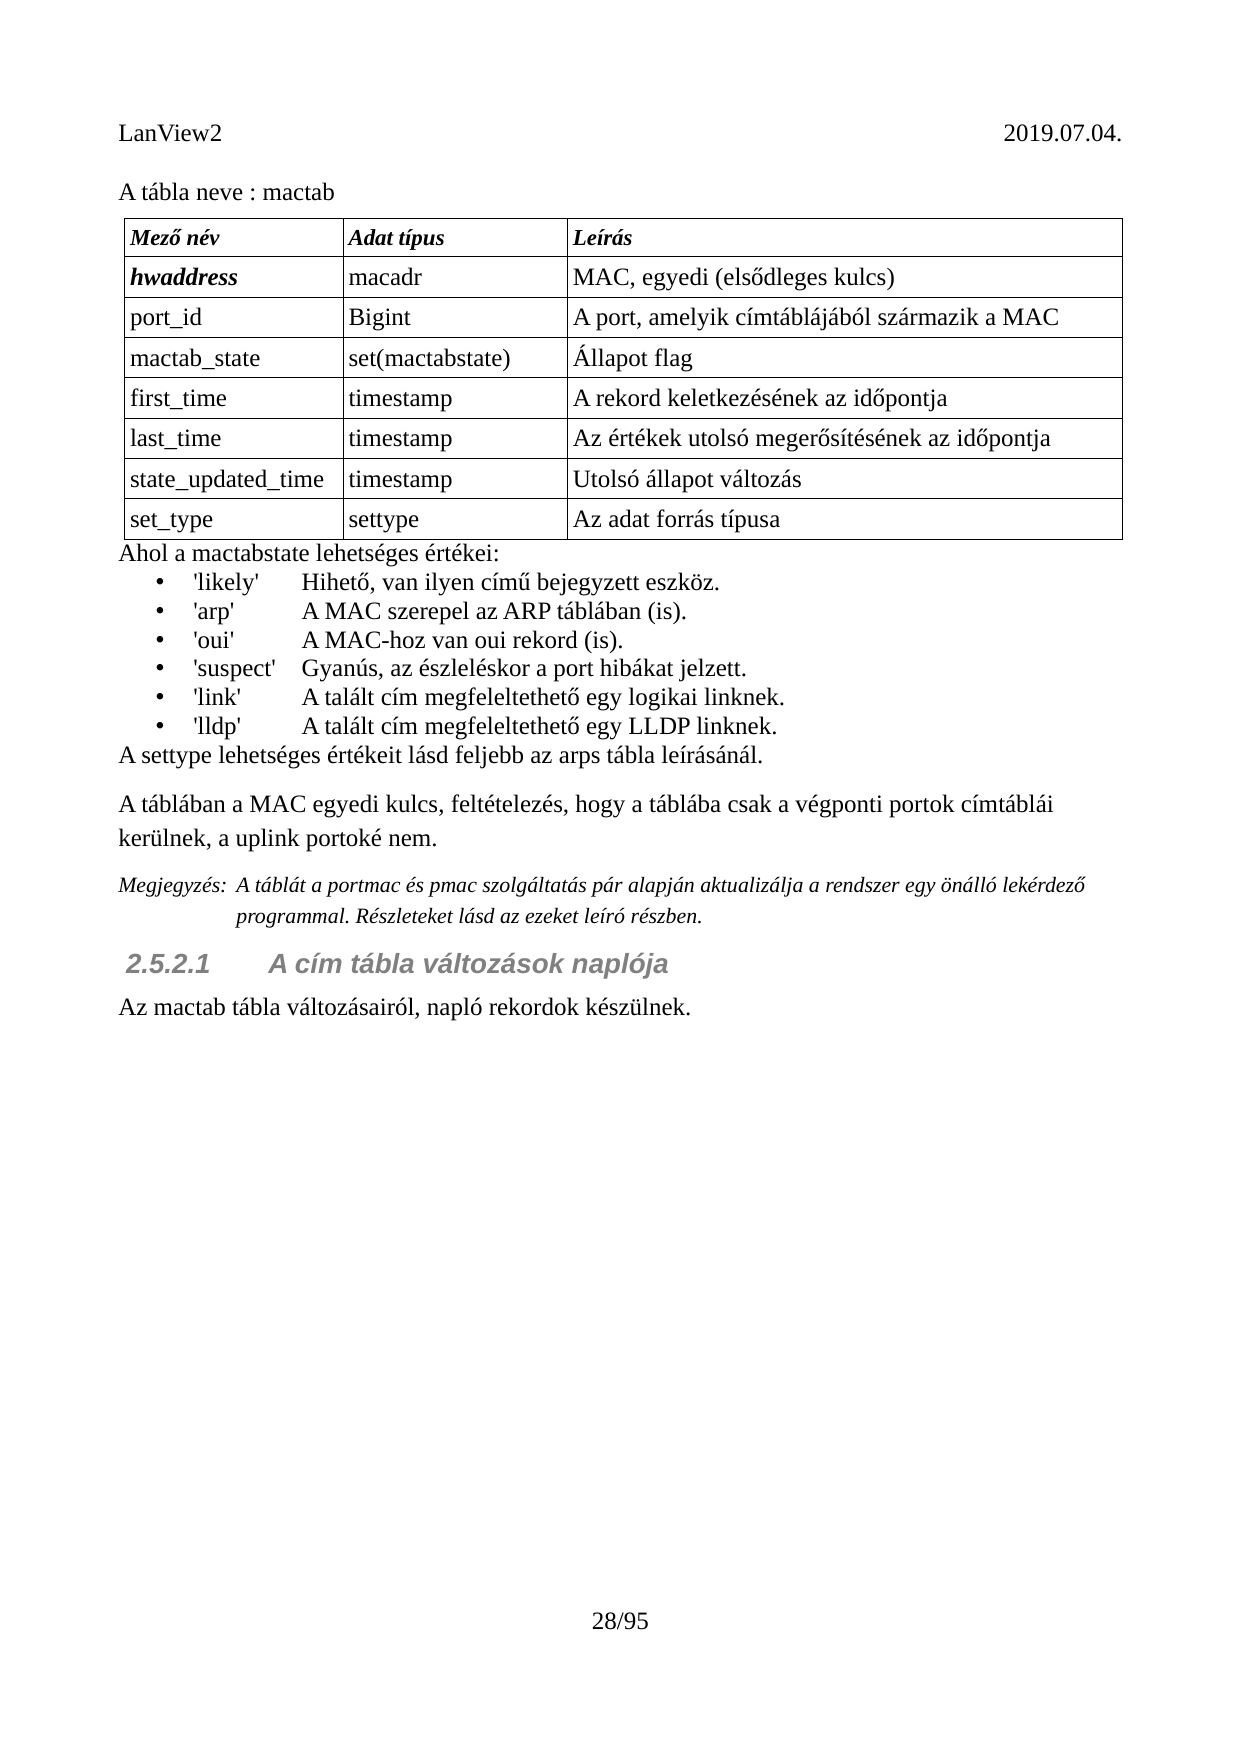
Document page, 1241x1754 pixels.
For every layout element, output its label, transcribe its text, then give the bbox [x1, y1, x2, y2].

table_cell Utolsó állapot változás [568, 459, 1122, 498]
table_cell timestamp [344, 459, 567, 498]
table_header Mező név [125, 219, 343, 256]
table_cell set_type [125, 499, 343, 538]
table_cell Az adat forrás típusa [568, 499, 1122, 538]
table_cell settype [344, 499, 567, 538]
table_cell Bigint [344, 298, 567, 337]
list 'lldp' A talált cím megfeleltethető egy LLDP linknek. [156, 711, 1122, 740]
list 'likely' Hihető, van ilyen című bejegyzett eszköz. [156, 567, 1122, 596]
table_cell last_time [125, 419, 343, 458]
list 'arp' A MAC szerepel az ARP táblában (is). [156, 596, 1122, 625]
table_cell set(mactabstate) [344, 338, 567, 377]
table_cell Az értékek utolsó megerősítésének az időpontja [568, 419, 1122, 458]
table_cell A rekord keletkezésének az időpontja [568, 378, 1122, 417]
table_cell macadr [344, 257, 567, 297]
text A tábla neve : mactab [118, 177, 1122, 206]
table_cell MAC, egyedi (elsődleges kulcs) [568, 257, 1122, 297]
list 'suspect' Gyanús, az észleléskor a port hibákat jelzett. [156, 653, 1122, 682]
table_cell mactab_state [125, 338, 343, 377]
list 'link' A talált cím megfeleltethető egy logikai linknek. [156, 682, 1122, 711]
list 'oui' A MAC-hoz van oui rekord (is). [156, 625, 1122, 653]
table_cell hwaddress [125, 257, 343, 297]
table_header Leírás [568, 219, 1122, 256]
text Az mactab tábla változásairól, napló rekordok készülnek. [118, 992, 1122, 1021]
text A táblában a MAC egyedi kulcs, feltételezés, hogy a táblába csak a végponti portok címtáblái kerülnek, a uplink portoké nem. [118, 789, 1122, 852]
table_header Adat típus [344, 219, 567, 256]
text A settype lehetséges értékeit lásd feljebb az arps tábla leírásánál. [118, 740, 1122, 768]
subtitle A cím tábla változások naplója [118, 947, 1122, 979]
table_cell Állapot flag [568, 338, 1122, 377]
table_cell timestamp [344, 419, 567, 458]
table_cell first_time [125, 378, 343, 417]
text Ahol a mactabstate lehetséges értékei: [118, 538, 1122, 567]
table_cell A port, amelyik címtáblájából származik a MAC [568, 298, 1122, 337]
table_cell port_id [125, 298, 343, 337]
table_cell timestamp [344, 378, 567, 417]
text Megjegyzés: A táblát a portmac és pmac szolgáltatás pár alapján aktualizálja a rendszer egy önálló lekérdező programmal. Részleteket lásd az ezeket leíró részben. [118, 872, 1122, 928]
table_cell state_updated_time [125, 459, 343, 498]
